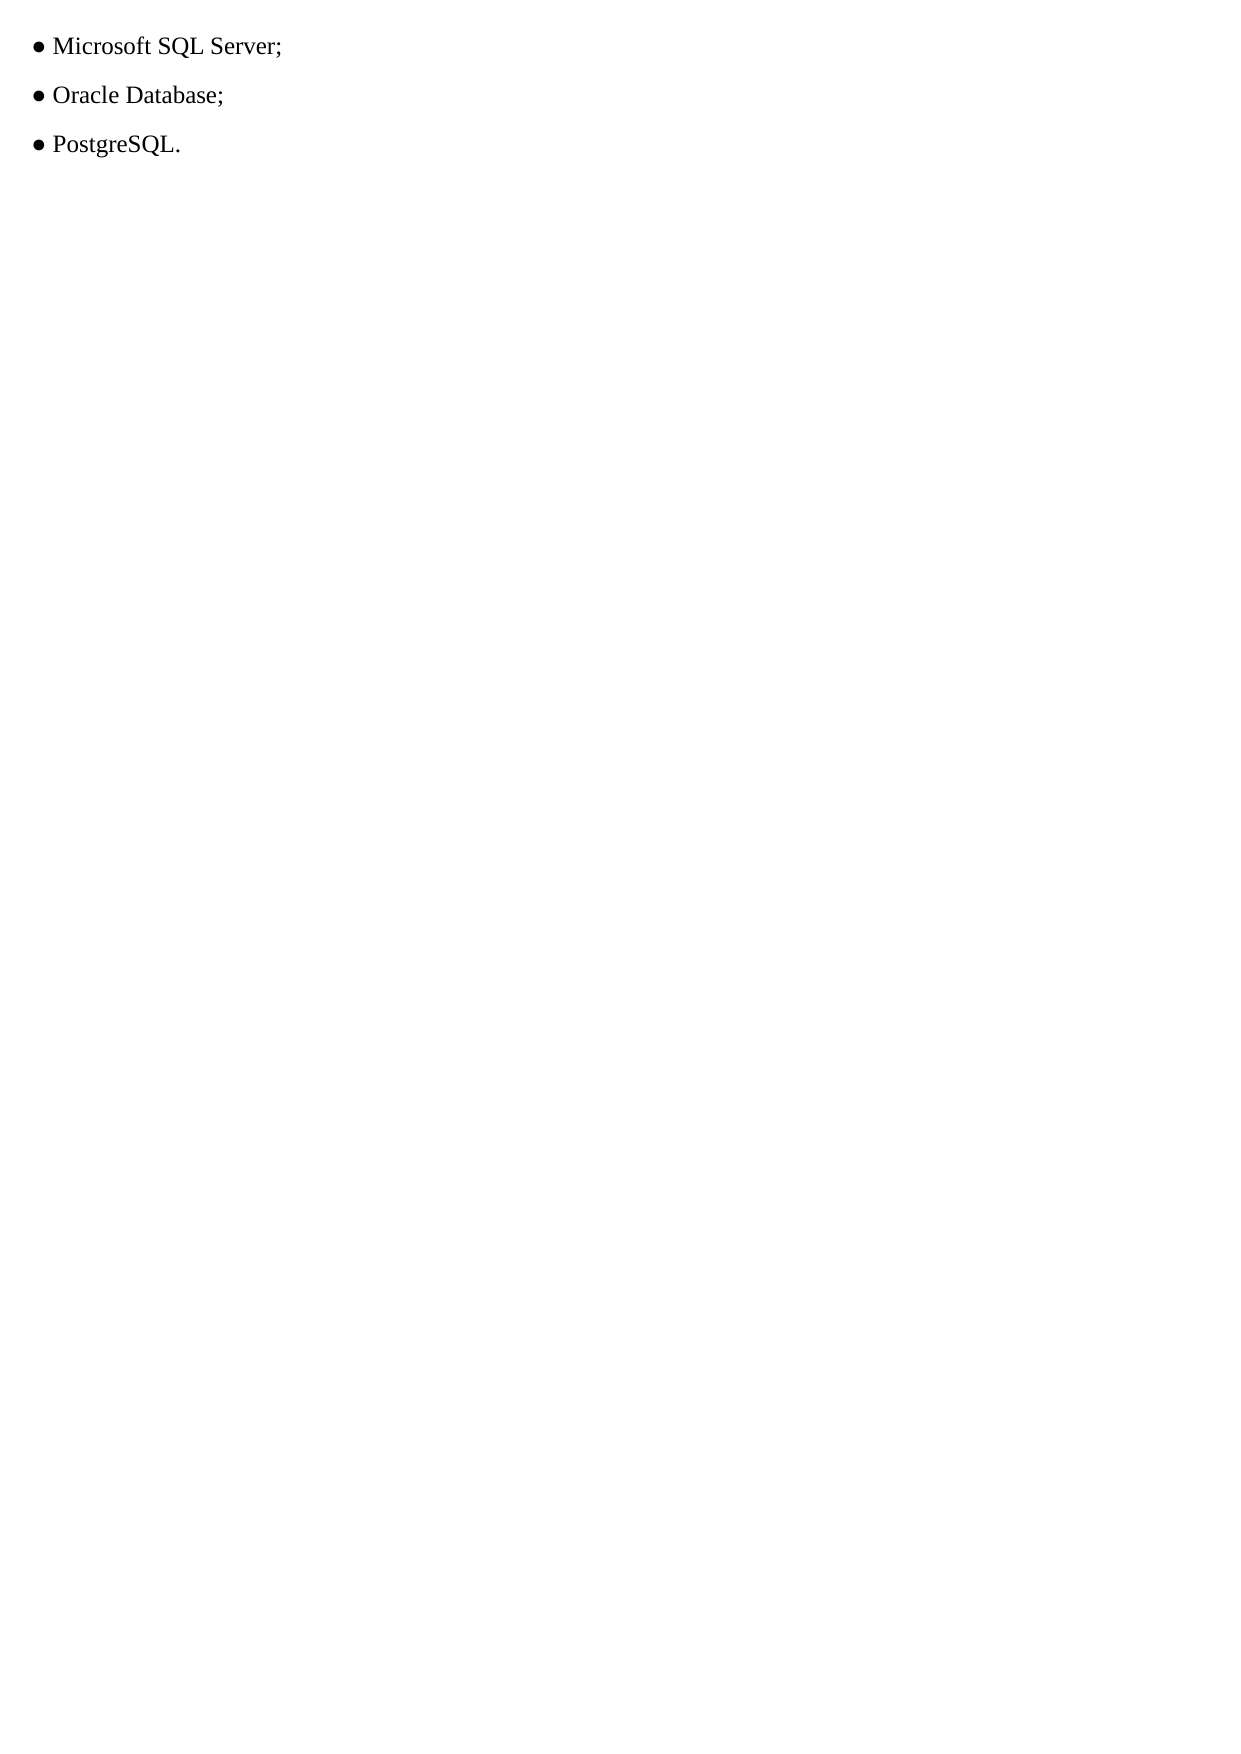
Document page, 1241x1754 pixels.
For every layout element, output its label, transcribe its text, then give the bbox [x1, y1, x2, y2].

text ● Microsoft SQL Server; [31, 31, 1212, 60]
text ● PostgreSQL. [31, 129, 1212, 158]
text ● Oracle Database; [31, 80, 1212, 109]
